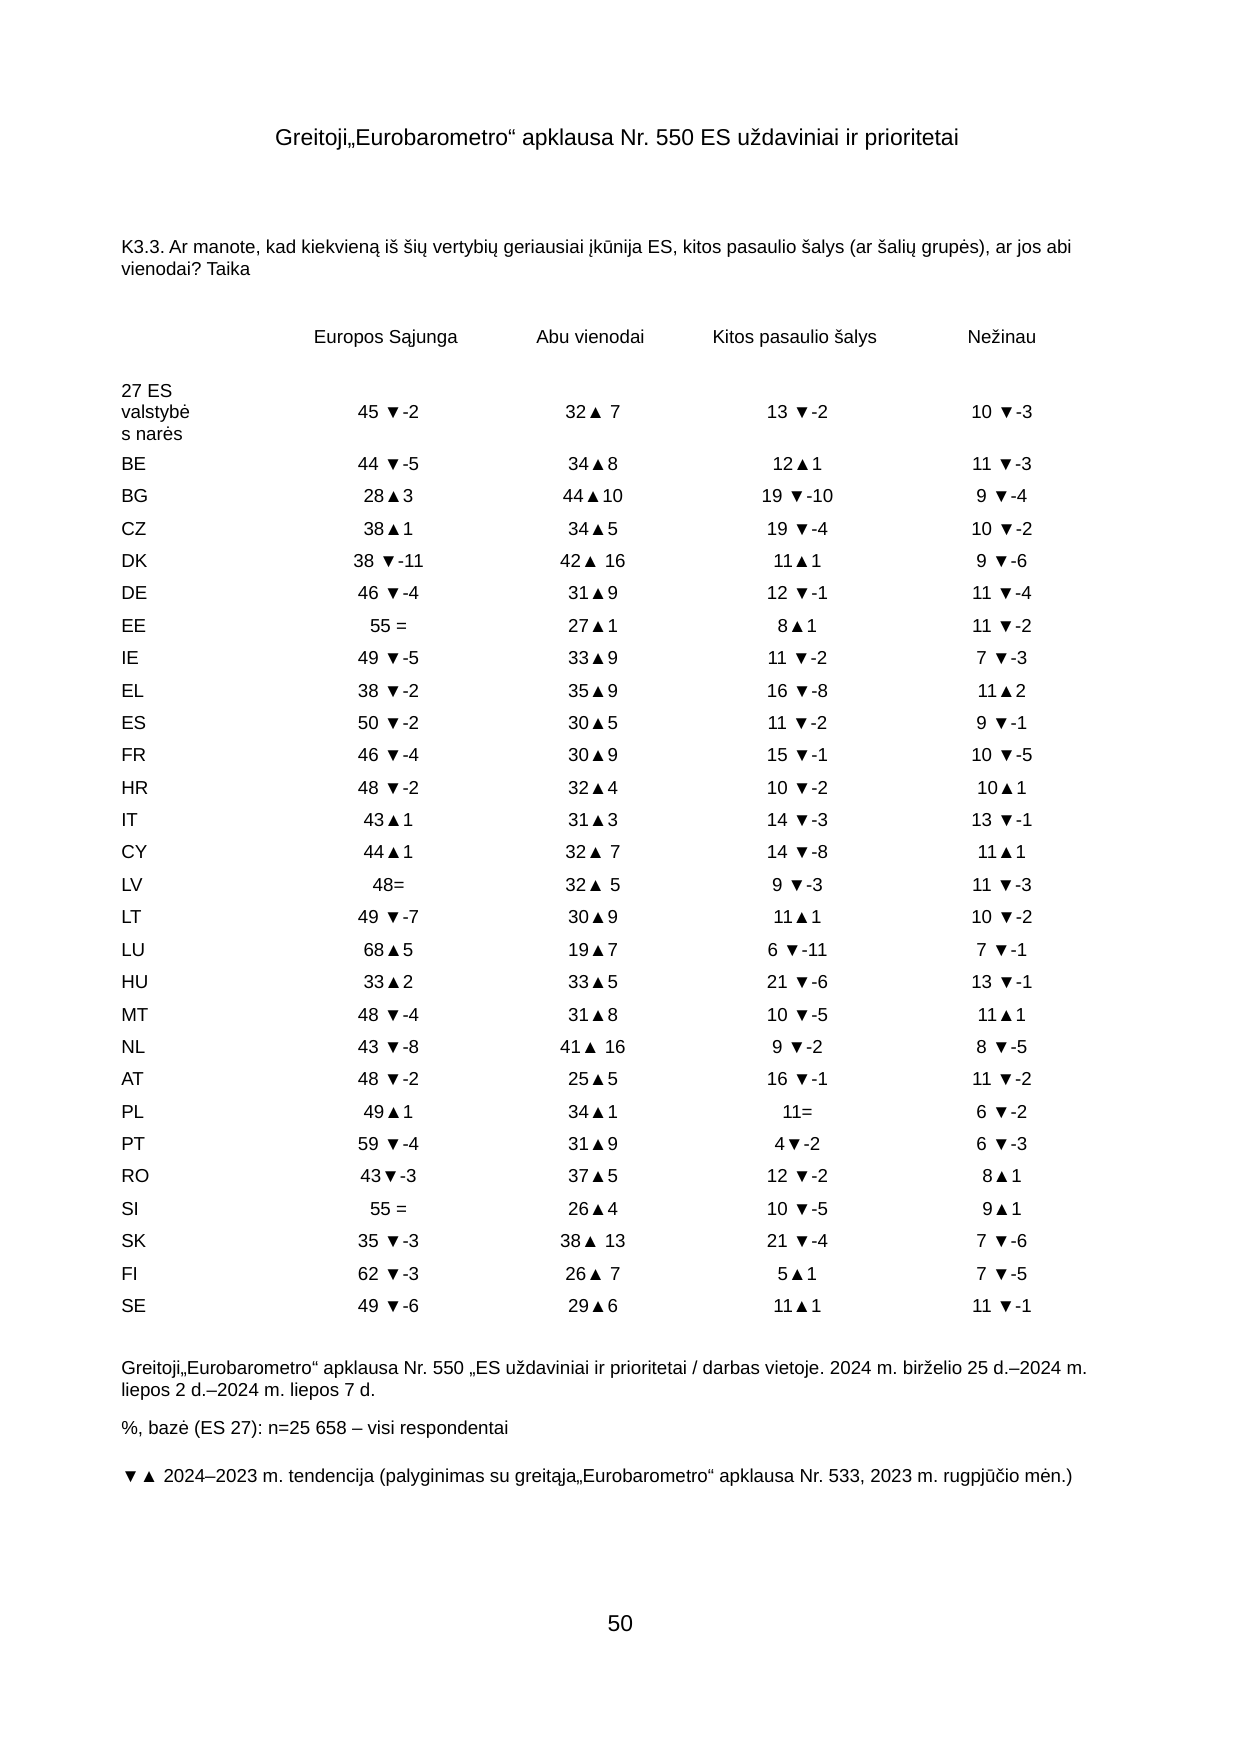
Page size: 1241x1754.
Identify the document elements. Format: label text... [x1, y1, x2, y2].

table_cell 45 ▼-2 [286, 377, 491, 447]
table_cell AT [118, 1063, 202, 1095]
table_cell 26▲ 7 [491, 1257, 695, 1289]
table_cell 48 ▼-2 [286, 1063, 491, 1095]
table_cell 33▲5 [491, 966, 695, 998]
table_cell 11▲1 [695, 544, 899, 577]
table_cell [118, 298, 202, 377]
table_cell 10 ▼-2 [900, 901, 1104, 933]
table_cell PL [118, 1095, 202, 1127]
table_cell 32▲ 7 [491, 377, 695, 447]
table_cell 34▲8 [491, 447, 695, 479]
table_cell [118, 1322, 202, 1354]
table_cell 13 ▼-1 [900, 966, 1104, 998]
table_cell 7 ▼-6 [900, 1225, 1104, 1257]
table_cell [202, 609, 286, 642]
table_cell 50 ▼-2 [286, 706, 491, 739]
table_cell LU [118, 933, 202, 966]
table_cell Abu vienodai [491, 298, 695, 377]
table_cell 46 ▼-4 [286, 577, 491, 609]
table_cell DK [118, 544, 202, 577]
table_cell 30▲9 [491, 901, 695, 933]
table_cell [202, 1192, 286, 1225]
table_cell [202, 1225, 286, 1257]
table_cell FR [118, 739, 202, 771]
table_cell 25▲5 [491, 1063, 695, 1095]
table_cell 9▲1 [900, 1192, 1104, 1225]
table_cell 11▲1 [900, 998, 1104, 1030]
table_cell IE [118, 642, 202, 674]
table_cell [202, 447, 286, 479]
table_cell BG [118, 480, 202, 512]
table_cell 11▲1 [695, 901, 899, 933]
table_cell 31▲8 [491, 998, 695, 1030]
table_cell CY [118, 836, 202, 868]
table_cell [202, 868, 286, 901]
table_cell 42▲ 16 [491, 544, 695, 577]
table_cell BE [118, 447, 202, 479]
table_cell 9 ▼-2 [695, 1030, 899, 1063]
table_cell [202, 804, 286, 836]
table_cell 21 ▼-4 [695, 1225, 899, 1257]
table_cell 44▲10 [491, 480, 695, 512]
table_cell [202, 1128, 286, 1160]
table_cell 21 ▼-6 [695, 966, 899, 998]
table_cell 35▲9 [491, 674, 695, 706]
table_cell [286, 1322, 491, 1354]
table_cell 28▲3 [286, 480, 491, 512]
table_cell 6 ▼-11 [695, 933, 899, 966]
table_cell [202, 674, 286, 706]
table_cell 10 ▼-5 [900, 739, 1104, 771]
table_cell 6 ▼-3 [900, 1128, 1104, 1160]
table_cell 11▲1 [900, 836, 1104, 868]
table_cell 32▲ 5 [491, 868, 695, 901]
table_cell 6 ▼-2 [900, 1095, 1104, 1127]
table_cell 11 ▼-3 [900, 868, 1104, 901]
table_cell 11 ▼-3 [900, 447, 1104, 479]
table_cell [202, 544, 286, 577]
table_cell NL [118, 1030, 202, 1063]
table_cell SK [118, 1225, 202, 1257]
table_cell [202, 1322, 286, 1354]
table_cell 11▲1 [695, 1290, 899, 1322]
table_cell 11 ▼-2 [695, 642, 899, 674]
table_cell 12 ▼-2 [695, 1160, 899, 1192]
table_cell 49 ▼-6 [286, 1290, 491, 1322]
table_cell 43▲1 [286, 804, 491, 836]
table_cell 43 ▼-8 [286, 1030, 491, 1063]
table_header K3.3. Ar manote, kad kiekvieną iš šių vertybių geriausiai įkūnija ES, kitos pasaulio šalys (ar šalių grupės), ar jos abi vienodai? Taika [118, 218, 1104, 297]
table_cell 11 ▼-1 [900, 1290, 1104, 1322]
table_cell 10 ▼-5 [695, 1192, 899, 1225]
table_cell ES [118, 706, 202, 739]
table_cell [202, 512, 286, 544]
table_cell 13 ▼-2 [695, 377, 899, 447]
table_cell PT [118, 1128, 202, 1160]
table_cell 9 ▼-4 [900, 480, 1104, 512]
table_cell 5▲1 [695, 1257, 899, 1289]
table_cell MT [118, 998, 202, 1030]
table_cell 49▲1 [286, 1095, 491, 1127]
table_cell 59 ▼-4 [286, 1128, 491, 1160]
table_cell 11▲2 [900, 674, 1104, 706]
table_cell 29▲6 [491, 1290, 695, 1322]
table_cell 48= [286, 868, 491, 901]
table_cell 9 ▼-3 [695, 868, 899, 901]
table_cell [695, 1322, 899, 1354]
table_cell 9 ▼-1 [900, 706, 1104, 739]
table_cell [900, 1322, 1104, 1354]
table_cell [202, 1030, 286, 1063]
table_cell 19 ▼-4 [695, 512, 899, 544]
table_cell [202, 1257, 286, 1289]
table_cell [202, 739, 286, 771]
table_cell 34▲1 [491, 1095, 695, 1127]
table_cell HU [118, 966, 202, 998]
table_cell 10 ▼-2 [900, 512, 1104, 544]
table_cell 32▲ 7 [491, 836, 695, 868]
table_cell ▼▲ 2024–2023 m. tendencija (palyginimas su greitąja„Eurobarometro“ apklausa Nr. 533, 2023 m. rugpjūčio mėn.) [118, 1451, 1104, 1499]
table_cell 35 ▼-3 [286, 1225, 491, 1257]
table_cell [202, 1160, 286, 1192]
table_cell 62 ▼-3 [286, 1257, 491, 1289]
table_cell [202, 642, 286, 674]
table_cell [202, 1290, 286, 1322]
table_cell 4▼-2 [695, 1128, 899, 1160]
table_cell [202, 377, 286, 447]
table_cell 16 ▼-1 [695, 1063, 899, 1095]
table_cell 44 ▼-5 [286, 447, 491, 479]
table_cell 44▲1 [286, 836, 491, 868]
table_cell 8 ▼-5 [900, 1030, 1104, 1063]
table_cell 8▲1 [900, 1160, 1104, 1192]
table_cell 19 ▼-10 [695, 480, 899, 512]
table_cell 30▲9 [491, 739, 695, 771]
table_cell 55 = [286, 1192, 491, 1225]
table_cell 33▲2 [286, 966, 491, 998]
table_cell 27 ES valstybės narės [118, 377, 202, 447]
table_cell 7 ▼-1 [900, 933, 1104, 966]
table_cell 68▲5 [286, 933, 491, 966]
table_cell 11 ▼-2 [900, 1063, 1104, 1095]
table_cell [202, 1095, 286, 1127]
table_cell 27▲1 [491, 609, 695, 642]
table_cell 10 ▼-5 [695, 998, 899, 1030]
table_cell [202, 933, 286, 966]
table_cell 26▲4 [491, 1192, 695, 1225]
table_cell 38 ▼-2 [286, 674, 491, 706]
table_cell Europos Sąjunga [286, 298, 491, 377]
table_cell Nežinau [900, 298, 1104, 377]
table_cell RO [118, 1160, 202, 1192]
table_cell [202, 298, 286, 377]
table_cell [202, 480, 286, 512]
table_cell [202, 966, 286, 998]
table_cell 37▲5 [491, 1160, 695, 1192]
table_cell EE [118, 609, 202, 642]
table_cell LT [118, 901, 202, 933]
table_cell 31▲9 [491, 1128, 695, 1160]
table_cell 14 ▼-8 [695, 836, 899, 868]
table_cell 48 ▼-4 [286, 998, 491, 1030]
table_cell 31▲3 [491, 804, 695, 836]
table_cell 32▲4 [491, 771, 695, 803]
table_cell LV [118, 868, 202, 901]
table_cell [202, 771, 286, 803]
table_cell 33▲9 [491, 642, 695, 674]
table_cell [202, 706, 286, 739]
table_cell EL [118, 674, 202, 706]
table_cell 7 ▼-5 [900, 1257, 1104, 1289]
table_cell 13 ▼-1 [900, 804, 1104, 836]
table_cell FI [118, 1257, 202, 1289]
table_cell [202, 836, 286, 868]
table_cell DE [118, 577, 202, 609]
table_cell 15 ▼-1 [695, 739, 899, 771]
table_cell [202, 901, 286, 933]
table_cell 11 ▼-2 [900, 609, 1104, 642]
table_cell 7 ▼-3 [900, 642, 1104, 674]
table_cell 10 ▼-2 [695, 771, 899, 803]
table_cell 55 = [286, 609, 491, 642]
table_cell 34▲5 [491, 512, 695, 544]
table_cell 46 ▼-4 [286, 739, 491, 771]
table_cell %, bazė (ES 27): n=25 658 – visi respondentai [118, 1403, 1104, 1451]
table_cell 49 ▼-5 [286, 642, 491, 674]
table_cell 11= [695, 1095, 899, 1127]
table_cell CZ [118, 512, 202, 544]
table_cell 12 ▼-1 [695, 577, 899, 609]
table_cell [202, 577, 286, 609]
table_cell 12▲1 [695, 447, 899, 479]
table_cell 8▲1 [695, 609, 899, 642]
table_cell 10▲1 [900, 771, 1104, 803]
table_cell 11 ▼-4 [900, 577, 1104, 609]
table_cell [202, 1063, 286, 1095]
table_cell IT [118, 804, 202, 836]
table_cell 38 ▼-11 [286, 544, 491, 577]
table_cell 9 ▼-6 [900, 544, 1104, 577]
table_cell 11 ▼-2 [695, 706, 899, 739]
table_cell 19▲7 [491, 933, 695, 966]
table_cell [202, 998, 286, 1030]
table_cell 14 ▼-3 [695, 804, 899, 836]
table_cell HR [118, 771, 202, 803]
table_cell 30▲5 [491, 706, 695, 739]
table_cell 38▲1 [286, 512, 491, 544]
table_cell SE [118, 1290, 202, 1322]
table_cell SI [118, 1192, 202, 1225]
table_cell Kitos pasaulio šalys [695, 298, 899, 377]
table_cell 43▼-3 [286, 1160, 491, 1192]
table_cell [491, 1322, 695, 1354]
table_cell 31▲9 [491, 577, 695, 609]
table_cell Greitoji„Eurobarometro“ apklausa Nr. 550 „ES uždaviniai ir prioritetai / darbas vietoje. 2024 m. birželio 25 d.–2024 m. liepos 2 d.–2024 m. liepos 7 d. [118, 1354, 1104, 1403]
table_cell 41▲ 16 [491, 1030, 695, 1063]
table_cell 16 ▼-8 [695, 674, 899, 706]
table_cell 38▲ 13 [491, 1225, 695, 1257]
table_cell 49 ▼-7 [286, 901, 491, 933]
table_cell 10 ▼-3 [900, 377, 1104, 447]
table_cell 48 ▼-2 [286, 771, 491, 803]
